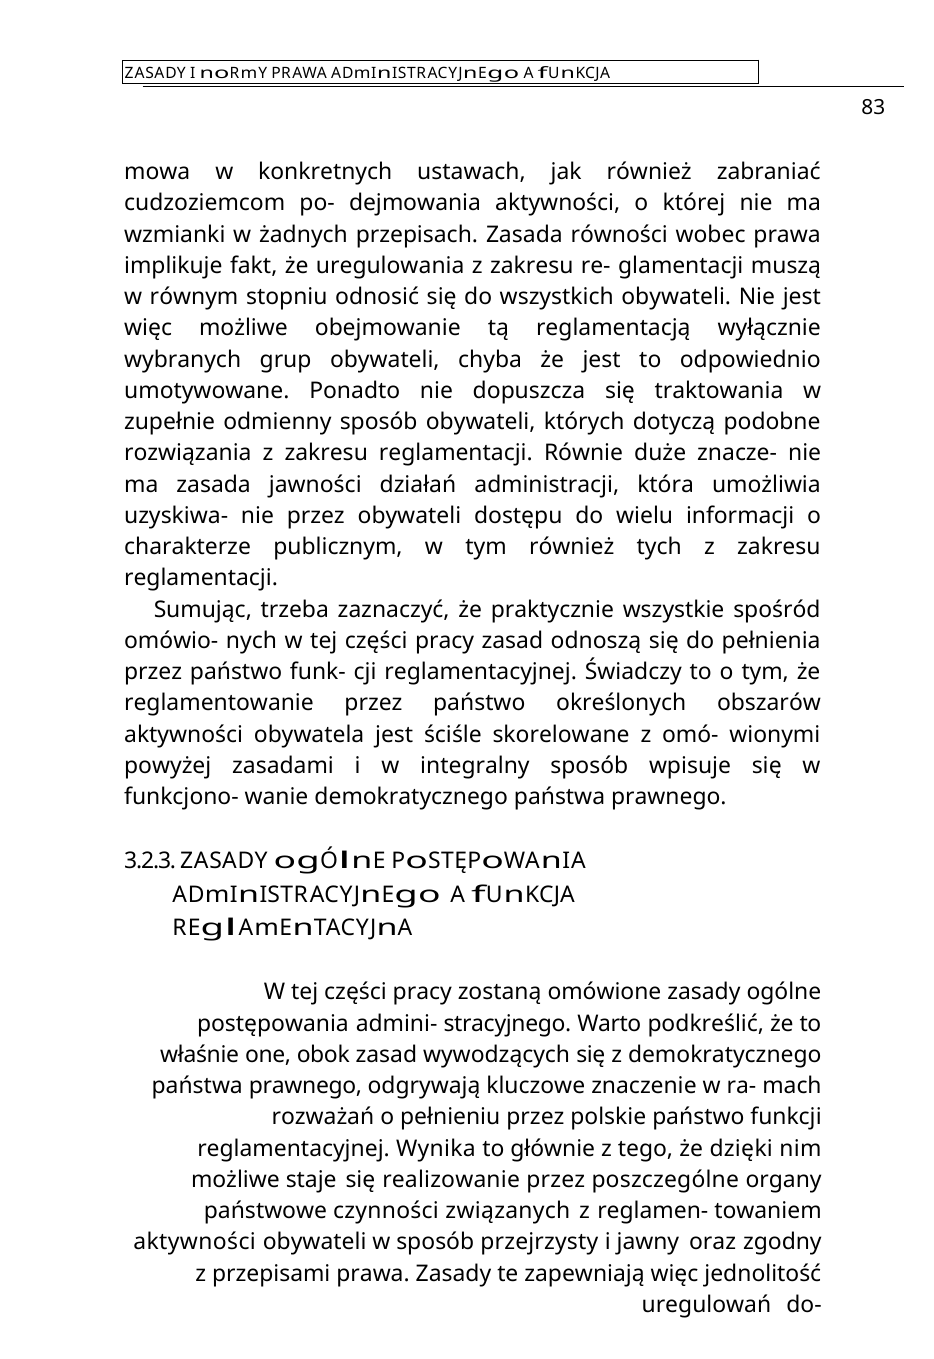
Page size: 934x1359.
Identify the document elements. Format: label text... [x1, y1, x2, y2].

text mowa w konkretnych ustawach, jak również zabraniać cudzoziemcom po- dejmowania aktywności, o której nie ma wzmianki w żadnych przepisach. Zasada równości wobec prawa implikuje fakt, że uregulowania z zakresu re- glamentacji muszą w równym stopniu odnosić się do wszystkich obywateli. Nie jest więc możliwe obejmowanie tą reglamentacją wyłącznie wybranych grup obywateli, chyba że jest to odpowiednio umotywowane. Ponadto nie dopuszcza się traktowania w zupełnie odmienny sposób obywateli, których dotyczą podobne rozwiązania z zakresu reglamentacji. Równie duże znacze- nie ma zasada jawności działań administracji, która umożliwia uzyskiwa- nie przez obywateli dostępu do wielu informacji o charakterze publicznym, w tym również tych z zakresu reglamentacji. [124, 155, 822, 592]
text W tej części pracy zostaną omówione zasady ogólne postępowania admini- stracyjnego. Warto podkreślić, że to właśnie one, obok zasad wywodzących się z demokratycznego państwa prawnego, odgrywają kluczowe znaczenie w ra- mach rozważań o pełnieniu przez polskie państwo funkcji reglamentacyjnej. Wynika to głównie z tego, że dzięki nim możliwe staje się realizowanie przez poszczególne organy państwowe czynności związanych z reglamen- towaniem aktywności obywateli w sposób przejrzysty i jawny oraz zgodny z przepisami prawa. Zasady te zapewniają więc jednolitość uregulowań do- [124, 975, 821, 1319]
text 83 [120, 92, 885, 121]
list ZASADY ogÓlnE PoSTĘPoWAnIA ADmInISTRACYJnEgo A fUnKCJA REglAmEnTACYJnA [124, 844, 815, 942]
text Sumując, trzeba zaznaczyć, że praktycznie wszystkie spośród omówio- nych w tej części pracy zasad odnoszą się do pełnienia przez państwo funk- cji reglamentacyjnej. Świadczy to o tym, że reglamentowanie przez państwo określonych obszarów aktywności obywatela jest ściśle skorelowane z omó- wionymi powyżej zasadami i w integralny sposób wpisuje się w funkcjono- wanie demokratycznego państwa prawnego. [124, 592, 821, 811]
